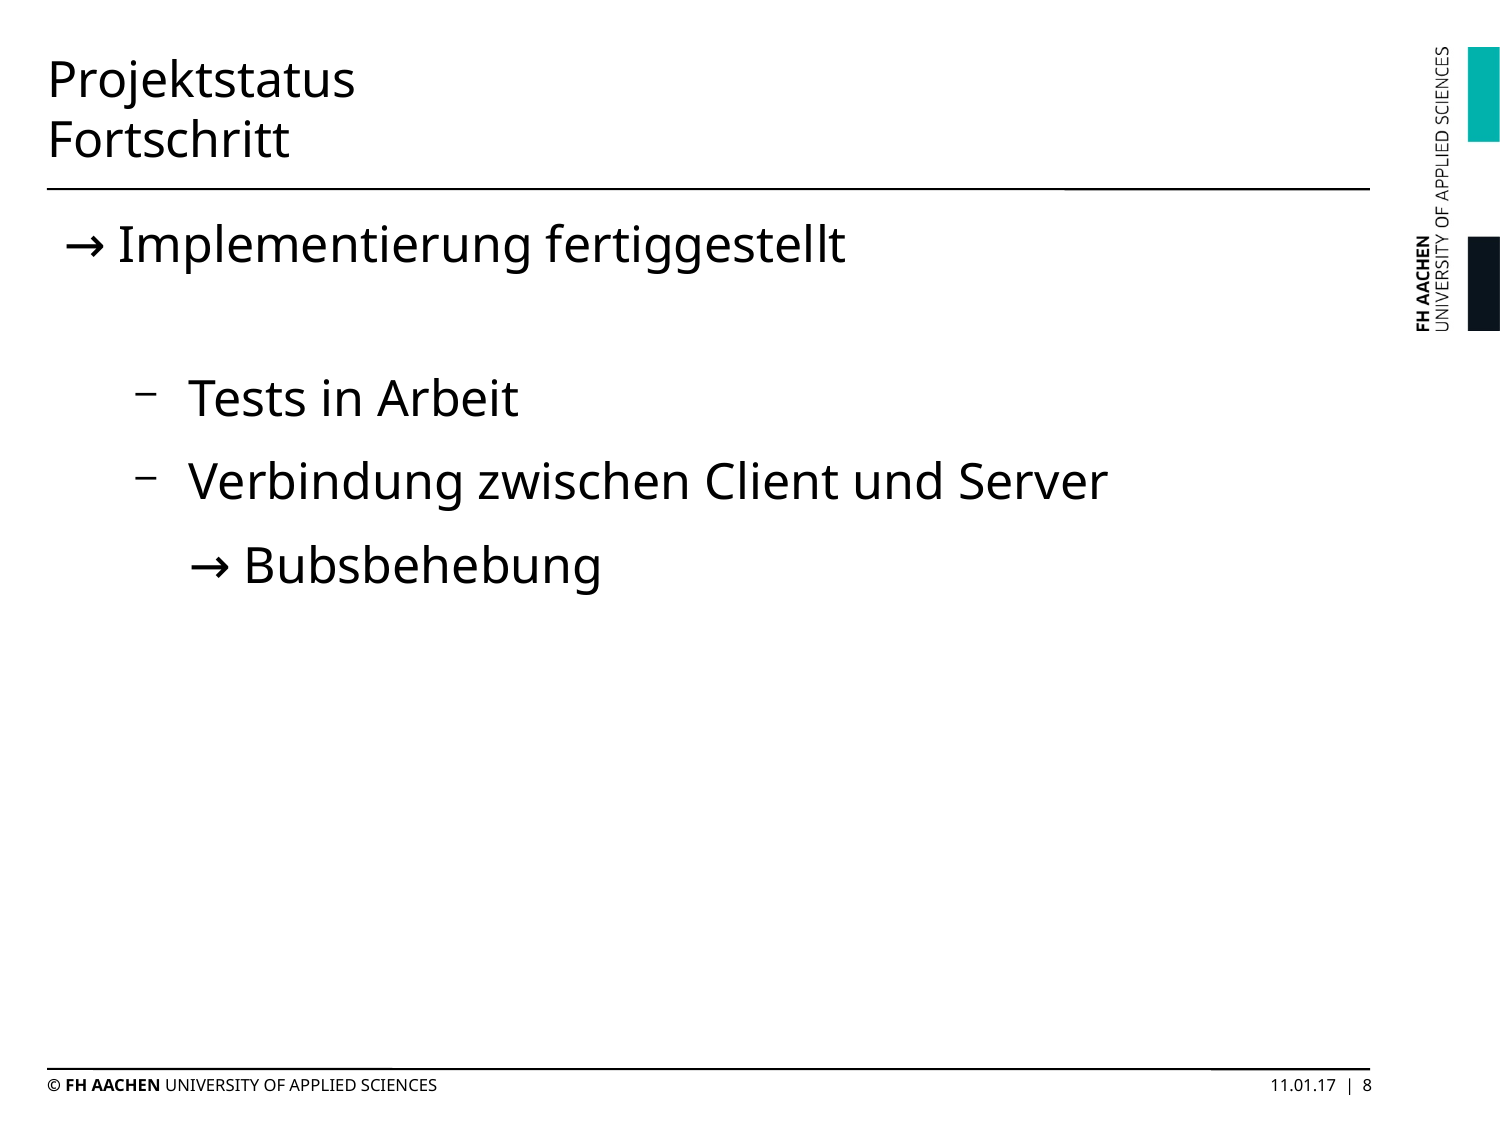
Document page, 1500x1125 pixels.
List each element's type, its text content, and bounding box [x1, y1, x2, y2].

list → Implementierung fertiggestellt Tests in Arbeit Verbindung zwischen Client und Server → Bubsbehebung [47, 212, 1372, 1040]
picture [1404, 47, 1500, 331]
title Projektstatus Fortschritt [47, 47, 1370, 166]
